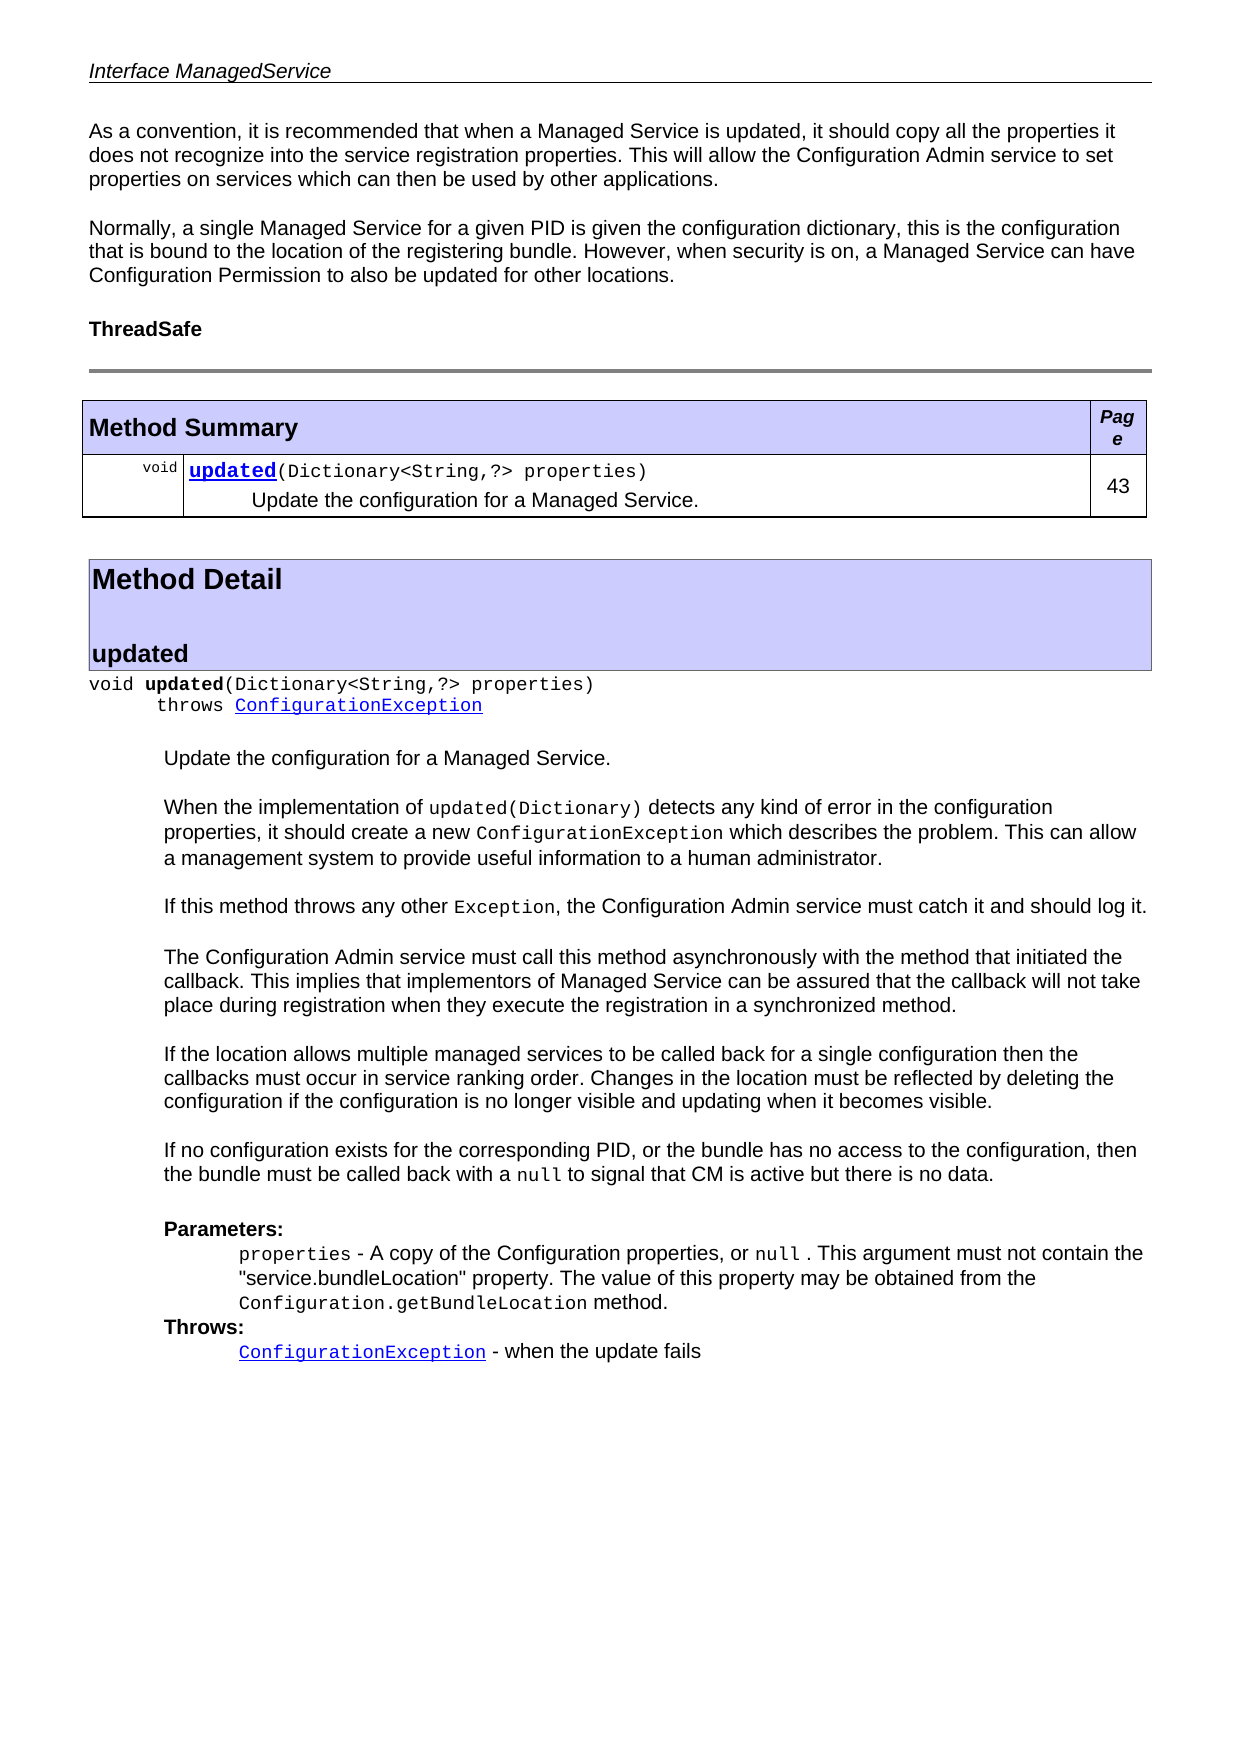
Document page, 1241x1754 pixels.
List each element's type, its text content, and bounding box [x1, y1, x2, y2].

text As a convention, it is recommended that when a Managed Service is updated, it should copy all the properties it does not recognize into the service registration properties. This will allow the Configuration Admin service to set properties on services which can then be used by other applications. [88, 118, 1152, 190]
text Update the configuration for a Managed Service. [163, 746, 1152, 770]
text void updated(Dictionary<String,?> properties) throws ConfigurationException [88, 674, 1152, 717]
text Normally, a single Managed Service for a given PID is given the configuration dictionary, this is the configuration that is bound to the location of the registering bundle. However, when security is on, a Managed Service can have Configuration Permission to also be updated for other locations. [88, 215, 1152, 287]
text properties - A copy of the Configuration properties, or null . This argument must not contain the "service.bundleLocation" property. The value of this property may be obtained from the Configuration.getBundleLocation method. [238, 1241, 1152, 1315]
text If this method throws any other Exception, the Configuration Admin service must catch it and should log it. [163, 894, 1152, 919]
table_header Page [1091, 401, 1146, 454]
text If the location allows multiple managed services to be called back for a single configuration then the callbacks must occur in service ranking order. Changes in the location must be reflected by deleting the configuration if the configuration is no longer visible and updating when it becomes visible. [163, 1041, 1152, 1113]
subtitle updated [90, 636, 1151, 670]
text Parameters: [163, 1217, 1152, 1241]
subtitle Method Detail [90, 560, 1151, 595]
text The Configuration Admin service must call this method asynchronously with the method that initiated the callback. This implies that implementors of Managed Service can be assured that the callback will not take place during registration when they execute the registration in a synchronized method. [163, 944, 1152, 1016]
table_cell updated(Dictionary<String,?> properties) Update the configuration for a Managed Service. [184, 455, 1090, 516]
text If no configuration exists for the corresponding PID, or the bundle has no access to the configuration, then the bundle must be called back with a null to signal that CM is active but there is no data. [163, 1138, 1152, 1187]
table_header Method Summary [83, 401, 1090, 454]
table_cell void [83, 455, 183, 516]
text ConfigurationException - when the update fails [238, 1339, 1152, 1364]
table_cell 43 [1091, 455, 1146, 516]
text When the implementation of updated(Dictionary) detects any kind of error in the configuration properties, it should create a new ConfigurationException which describes the problem. This can allow a management system to provide useful information to a human administrator. [163, 795, 1152, 869]
text ThreadSafe [88, 316, 1152, 340]
text Throws: [163, 1315, 1152, 1339]
